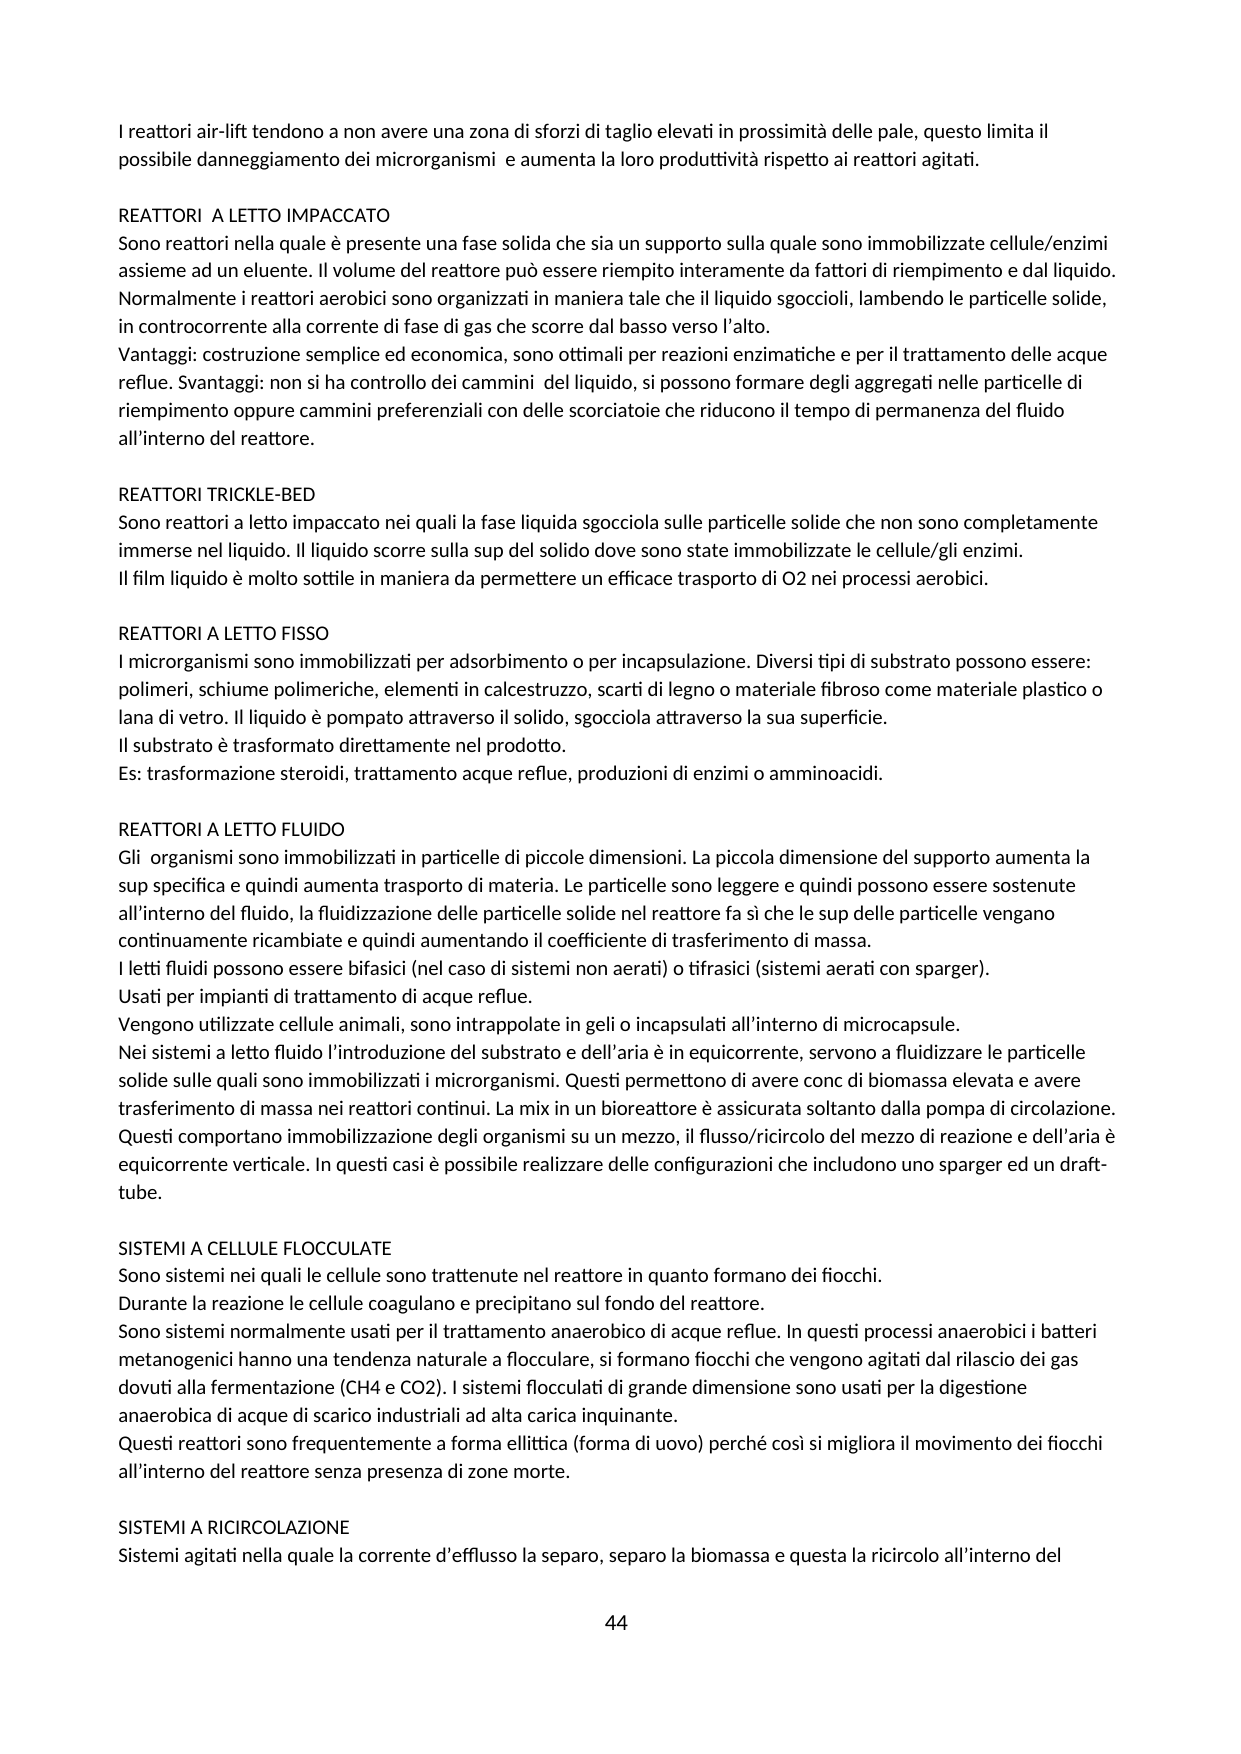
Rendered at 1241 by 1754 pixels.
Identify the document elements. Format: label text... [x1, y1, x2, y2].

text Es: trasformazione steroidi, trattamento acque reflue, produzioni di enzimi o amminoacidi. REATTORI A LETTO FLUIDO Gli organismi sono immobilizzati in particelle di piccole dimensioni. La piccola dimensione del supporto aumenta la sup specifica e quindi aumenta trasporto di materia. Le particelle sono leggere e quindi possono essere sostenute all’interno del fluido, la fluidizzazione delle particelle solide nel reattore fa sì che le sup delle particelle vengano continuamente ricambiate e quindi aumentando il coefficiente di trasferimento di massa. I letti fluidi possono essere bifasici (nel caso di sistemi non aerati) o tifrasici (sistemi aerati con sparger). Usati per impianti di trattamento di acque reflue. Vengono utilizzate cellule animali, sono intrappolate in geli o incapsulati all’interno di microcapsule. Nei sistemi a letto fluido l’introduzione del substrato e dell’aria è in equicorrente, servono a fluidizzare le particelle solide sulle quali sono immobilizzati i microrganismi. Questi permettono di avere conc di biomassa elevata e avere trasferimento di massa nei reattori continui. La mix in un bioreattore è assicurata soltanto dalla pompa di circolazione. Questi comportano immobilizzazione degli organismi su un mezzo, il flusso/ricircolo del mezzo di reazione e dell’aria è equicorrente verticale. In questi casi è possibile realizzare delle configurazioni che includono uno sparger ed un draft-tube. SISTEMI A CELLULE FLOCCULATE Sono sistemi nei quali le cellule sono trattenute nel reattore in quanto formano dei fiocchi. Durante la reazione le cellule coagulano e precipitano sul fondo del reattore. Sono sistemi normalmente usati per il trattamento anaerobico di acque reflue. In questi processi anaerobici i batteri metanogenici hanno una tendenza naturale a flocculare, si formano fiocchi che vengono agitati dal rilascio dei gas dovuti alla fermentazione (CH4 e CO2). I sistemi flocculati di grande dimensione sono usati per la digestione anaerobica di acque di scarico industriali ad alta carica inquinante. Questi reattori sono frequentemente a forma ellittica (forma di uovo) perché così si migliora il movimento dei fiocchi all’interno del reattore senza presenza di zone morte. SISTEMI A RICIRCOLAZIONE Sistemi agitati nella quale la corrente d’efflusso la separo, separo la biomassa e questa la ricircolo all’interno del [118, 760, 1124, 1567]
text Vantaggi: costruzione semplice ed economica, sono ottimali per reazioni enzimatiche e per il trattamento delle acque reflue. Svantaggi: non si ha controllo dei cammini del liquido, si possono formare degli aggregati nelle particelle di riempimento oppure cammini preferenziali con delle scorciatoie che riducono il tempo di permanenza del fluido all’interno del reattore. REATTORI TRICKLE-BED Sono reattori a letto impaccato nei quali la fase liquida sgocciola sulle particelle solide che non sono completamente immerse nel liquido. Il liquido scorre sulla sup del solido dove sono state immobilizzate le cellule/gli enzimi. Il film liquido è molto sottile in maniera da permettere un efficace trasporto di O2 nei processi aerobici. REATTORI A LETTO FISSO I microrganismi sono immobilizzati per adsorbimento o per incapsulazione. Diversi tipi di substrato possono essere: polimeri, schiume polimeriche, elementi in calcestruzzo, scarti di legno o materiale fibroso come materiale plastico o lana di vetro. Il liquido è pompato attraverso il solido, sgocciola attraverso la sua superficie. Il substrato è trasformato direttamente nel prodotto. [118, 341, 1124, 758]
text I reattori air-lift tendono a non avere una zona di sforzi di taglio elevati in prossimità delle pale, questo limita il possibile danneggiamento dei microrganismi e aumenta la loro produttività rispetto ai reattori agitati. REATTORI A LETTO IMPACCATO Sono reattori nella quale è presente una fase solida che sia un supporto sulla quale sono immobilizzate cellule/enzimi assieme ad un eluente. Il volume del reattore può essere riempito interamente da fattori di riempimento e dal liquido. Normalmente i reattori aerobici sono organizzati in maniera tale che il liquido sgoccioli, lambendo le particelle solide, in controcorrente alla corrente di fase di gas che scorre dal basso verso l’alto. [118, 118, 1124, 339]
